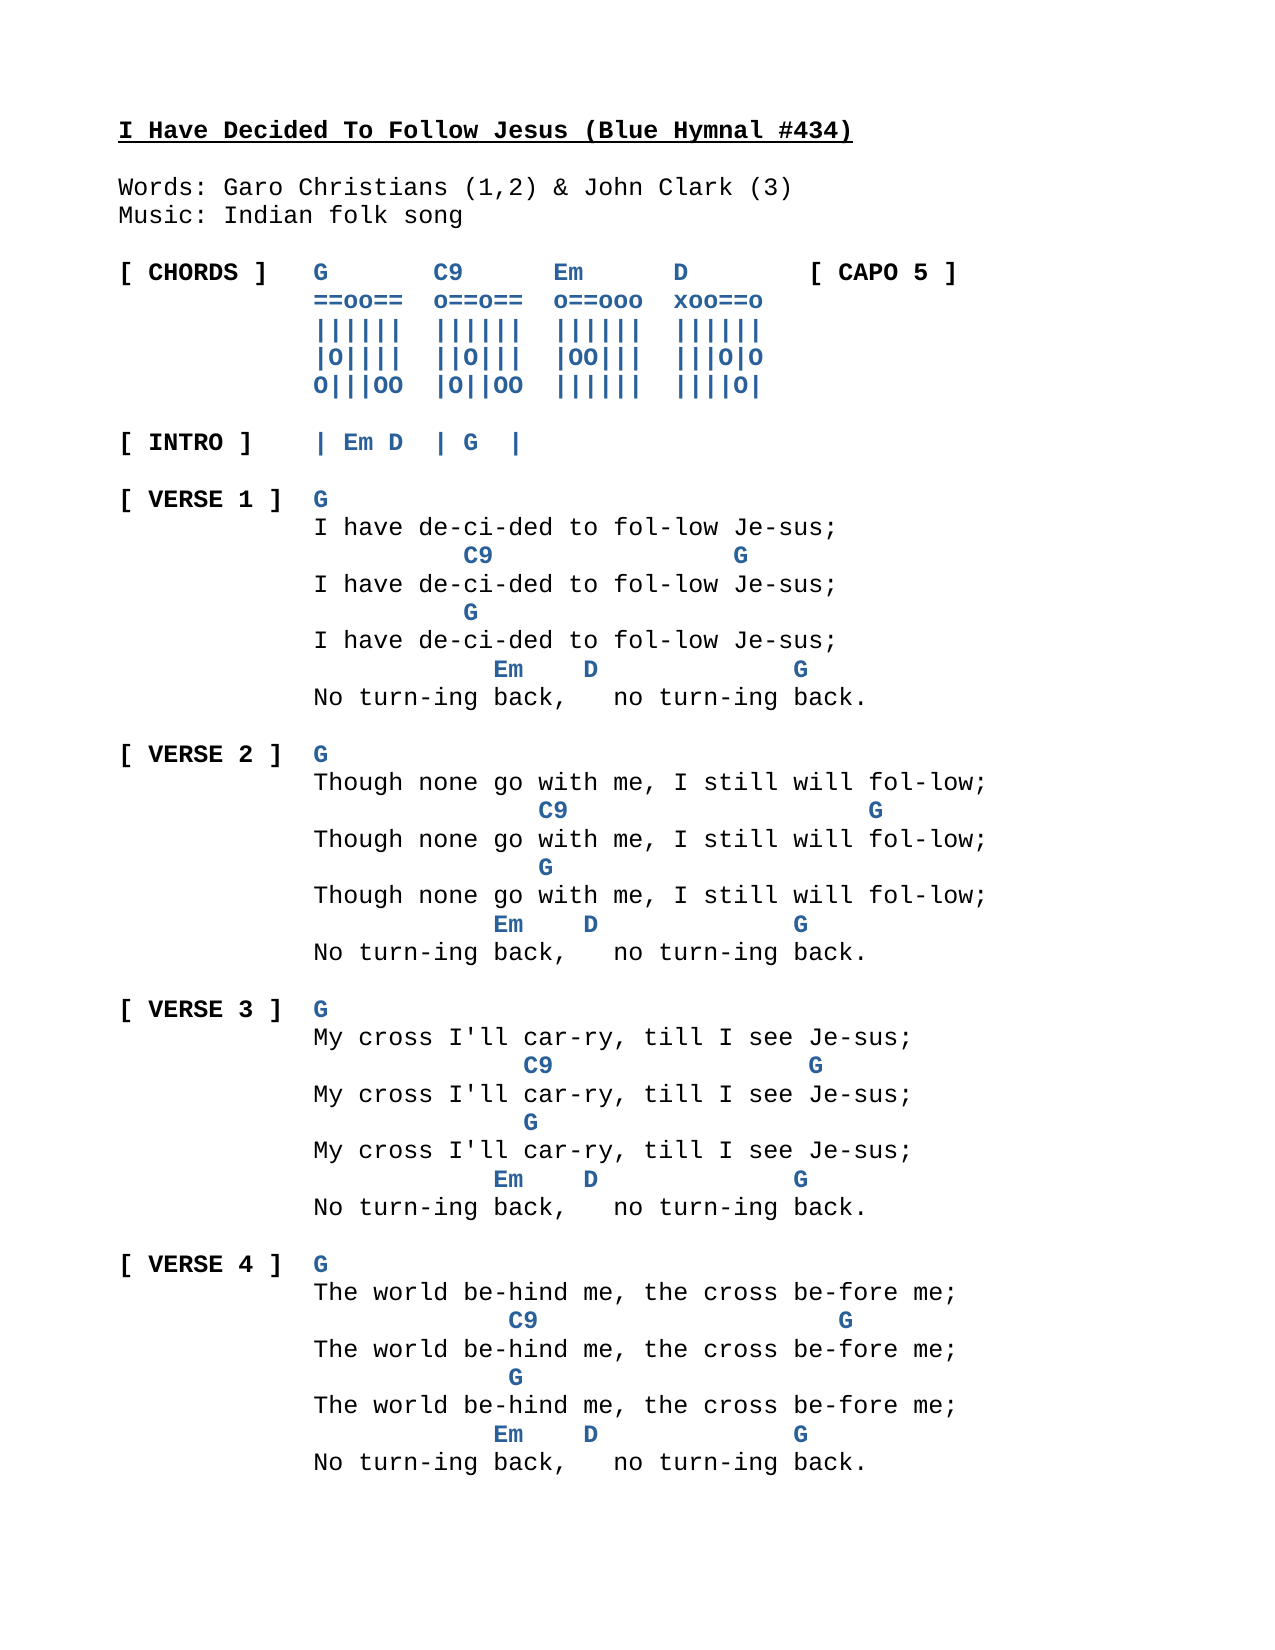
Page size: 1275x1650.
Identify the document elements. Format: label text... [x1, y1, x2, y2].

text G [118, 1110, 1157, 1138]
text |O|||| ||O||| |OO||| |||O|O [118, 345, 1157, 373]
text [ VERSE 4 ] G [118, 1251, 1157, 1280]
text The world be-hind me, the cross be-fore me; [118, 1336, 1157, 1365]
text [ INTRO ] | Em D | G | [118, 430, 1157, 458]
text Em D G [118, 1421, 1157, 1450]
text No turn-ing back, no turn-ing back. [118, 1195, 1157, 1223]
text I Have Decided To Follow Jesus (Blue Hymnal #434) [118, 118, 1157, 146]
text C9 G [118, 1308, 1157, 1336]
text I have de-ci-ded to fol-low Je-sus; [118, 628, 1157, 656]
text Though none go with me, I still will fol-low; [118, 883, 1157, 911]
text C9 G [118, 543, 1157, 571]
text |||||| |||||| |||||| |||||| [118, 316, 1157, 345]
text O|||OO |O||OO |||||| ||||O| [118, 373, 1157, 401]
text Em D G [118, 911, 1157, 940]
text I have de-ci-ded to fol-low Je-sus; [118, 515, 1157, 543]
text ==oo== o==o== o==ooo xoo==o [118, 288, 1157, 316]
text Words: Garo Christians (1,2) & John Clark (3) [118, 175, 1157, 203]
text Music: Indian folk song [118, 203, 1157, 231]
text G [118, 600, 1157, 628]
text G [118, 855, 1157, 883]
text [ CHORDS ] G C9 Em D [ CAPO 5 ] [118, 260, 1157, 288]
text [ VERSE 1 ] G [118, 486, 1157, 515]
text Em D G [118, 1166, 1157, 1195]
text Though none go with me, I still will fol-low; [118, 826, 1157, 855]
text [ VERSE 2 ] G [118, 741, 1157, 770]
text I have de-ci-ded to fol-low Je-sus; [118, 571, 1157, 600]
text The world be-hind me, the cross be-fore me; [118, 1393, 1157, 1421]
text My cross I'll car-ry, till I see Je-sus; [118, 1081, 1157, 1110]
text No turn-ing back, no turn-ing back. [118, 940, 1157, 968]
text C9 G [118, 1053, 1157, 1081]
text My cross I'll car-ry, till I see Je-sus; [118, 1138, 1157, 1166]
text Em D G [118, 656, 1157, 685]
text Though none go with me, I still will fol-low; [118, 770, 1157, 798]
text My cross I'll car-ry, till I see Je-sus; [118, 1025, 1157, 1053]
text [ VERSE 3 ] G [118, 996, 1157, 1025]
text The world be-hind me, the cross be-fore me; [118, 1280, 1157, 1308]
text G [118, 1365, 1157, 1393]
text C9 G [118, 798, 1157, 826]
text No turn-ing back, no turn-ing back. [118, 1450, 1157, 1478]
text No turn-ing back, no turn-ing back. [118, 685, 1157, 713]
